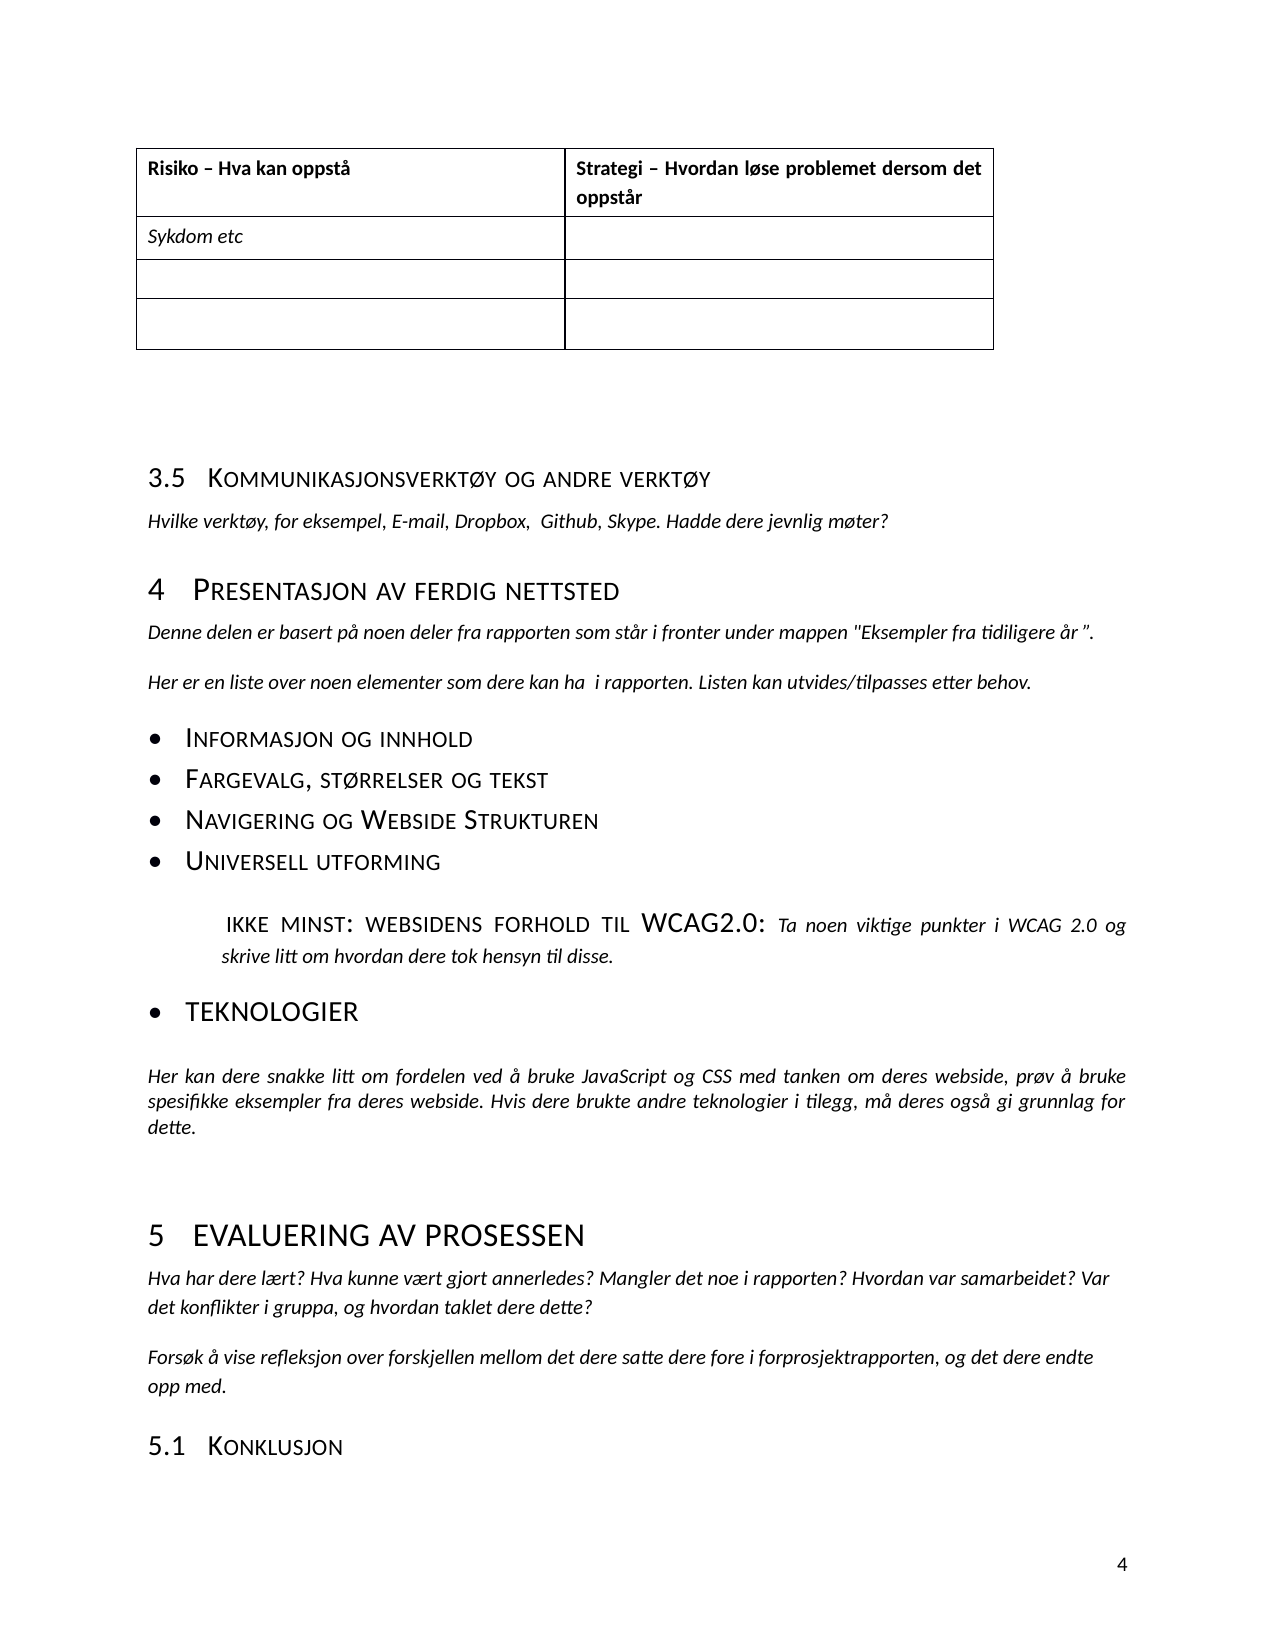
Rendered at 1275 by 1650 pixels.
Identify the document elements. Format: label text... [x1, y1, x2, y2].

table_cell [137, 299, 564, 349]
list Fargevalg, størrelser og tekst [148, 760, 1127, 796]
list Informasjon og innhold [148, 719, 1127, 755]
list Navigering og Webside Strukturen [148, 801, 1127, 837]
table_cell [137, 260, 564, 298]
table_header Strategi – Hvordan løse problemet dersom det oppstår [566, 149, 993, 216]
table_cell Sykdom etc [137, 217, 564, 259]
subtitle Presentasjon av ferdig nettsted [148, 568, 1127, 609]
table_cell [566, 217, 993, 259]
text ikke minst: websidens forhold til WCAG2.0: Ta noen viktige punkter i WCAG 2.0 og skrive litt om hvordan dere tok hensyn til disse. [221, 904, 1127, 969]
subtitle Kommunikasjonsverktøy og andre verktøy [148, 459, 1127, 494]
list TEKNOLOGIER [148, 993, 1127, 1029]
subtitle Her kan dere snakke litt om fordelen ved å bruke JavaScript og CSS med tanken om deres webside, prøv å bruke spesifikke eksempler fra deres webside. Hvis dere brukte andre teknologier i tilegg, må deres også gi grunnlag for dette. [148, 1063, 1127, 1139]
table_cell [566, 299, 993, 349]
text Her er en liste over noen elementer som dere kan ha i rapporten. Listen kan utvides/tilpasses etter behov. [148, 669, 1127, 695]
subtitle Konklusjon [148, 1427, 1127, 1463]
text Hva har dere lært? Hva kunne vært gjort annerledes? Mangler det noe i rapporten? Hvordan var samarbeidet? Var det konflikter i gruppa, og hvordan taklet dere dette? [148, 1265, 1127, 1319]
text Hvilke verktøy, for eksempel, E-mail, Dropbox, Github, Skype. Hadde dere jevnlig møter? [148, 508, 1127, 533]
table_cell [566, 260, 993, 298]
list Universell utforming [148, 842, 1127, 878]
text Denne delen er basert på noen deler fra rapporten som står i fronter under mappen "Eksempler fra tidiligere år ”. [148, 619, 1127, 645]
subtitle EVALUERING AV PROSESSEN [148, 1214, 1127, 1254]
table_header Risiko – Hva kan oppstå [137, 149, 564, 216]
text Forsøk å vise refleksjon over forskjellen mellom det dere satte dere fore i forprosjektrapporten, og det dere endte opp med. [148, 1344, 1127, 1398]
